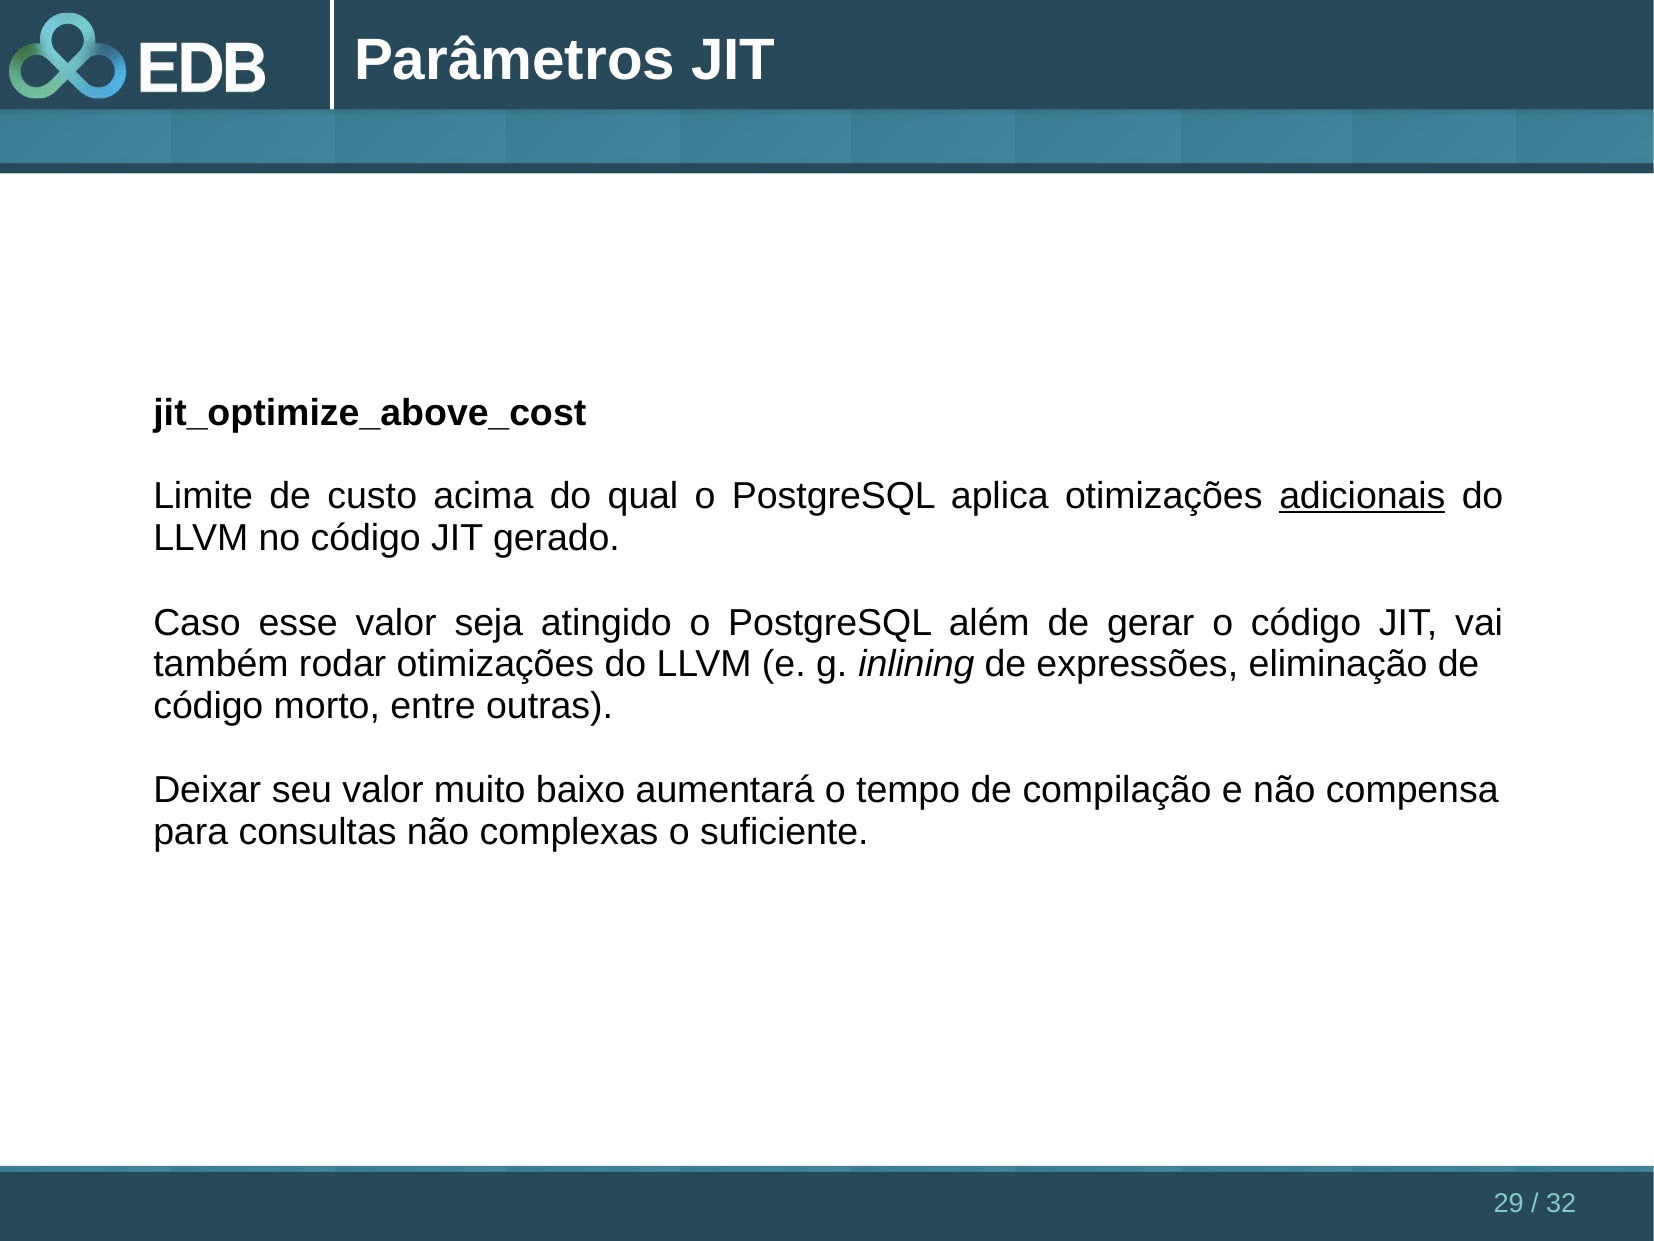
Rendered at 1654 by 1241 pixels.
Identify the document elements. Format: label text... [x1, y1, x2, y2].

title Parâmetros JIT [354, 26, 1595, 92]
picture [0, 0, 1654, 1241]
text_box jit_optimize_above_cost Limite de custo acima do qual o PostgreSQL aplica otimizações adicionais do LLVM no código JIT gerado. Caso esse valor seja atingido o PostgreSQL além de gerar o código JIT, vai também rodar otimizações do LLVM (e. g. inlining de expressões, eliminação de código morto, entre outras). Deixar seu valor muito baixo aumentará o tempo de compilação e não compensa para consultas não complexas o suficiente. [138, 383, 1519, 861]
